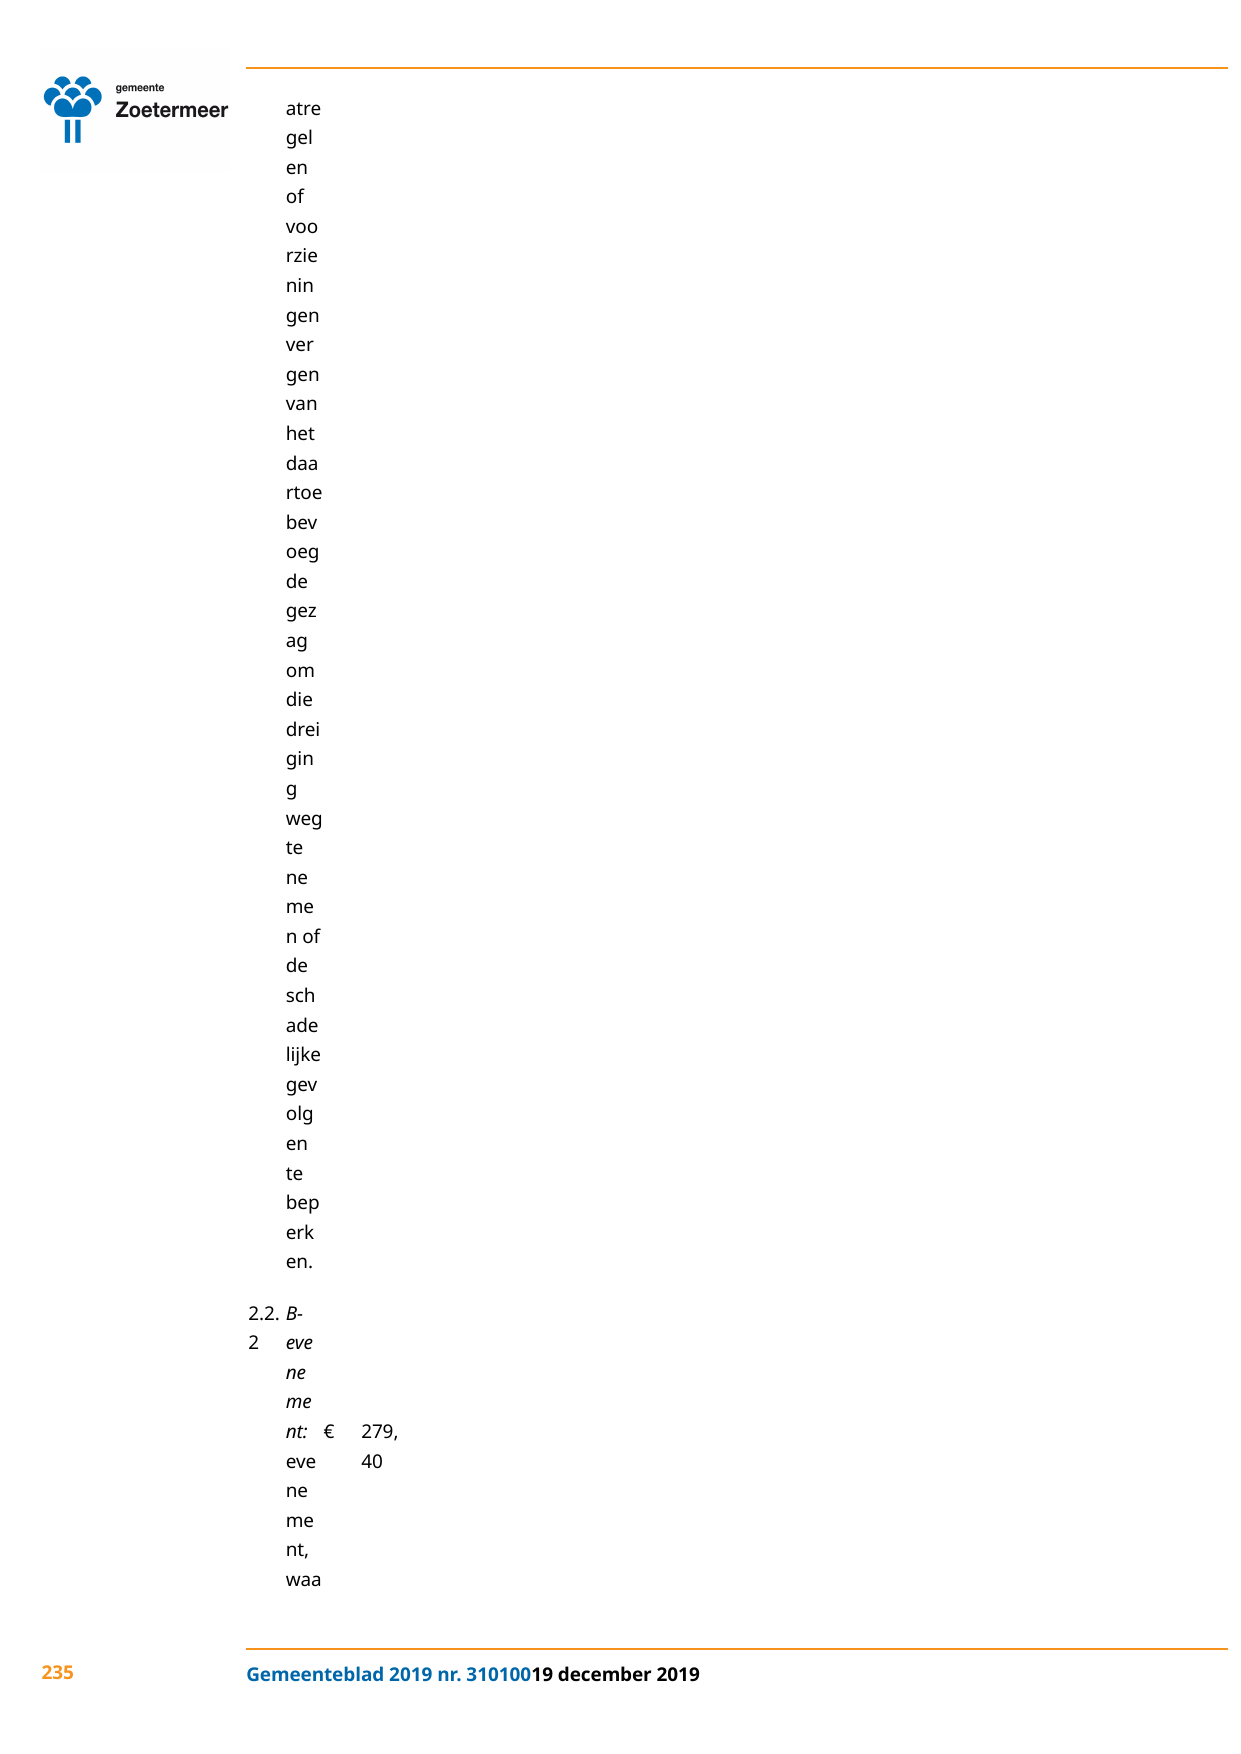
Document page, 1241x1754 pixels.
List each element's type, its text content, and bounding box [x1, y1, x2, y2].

table_cell atregelen of voorzieningen vergen van het daartoe bevoegde gezag om die dreiging weg te nemen of de schadelijke gevolgen te beperken. [286, 95, 323, 1274]
table_cell 2.2.2 [248, 1300, 286, 1592]
table_cell [248, 1274, 286, 1300]
table_cell [361, 1274, 398, 1300]
table_cell [286, 1274, 323, 1300]
table_cell [323, 1274, 361, 1300]
table_cell [248, 95, 286, 1274]
table_cell € [323, 1300, 361, 1592]
table_cell 279,40 [361, 1300, 398, 1592]
picture [41, 47, 231, 172]
table_cell [323, 95, 361, 1274]
table_cell B-evenement: evenement, waa [286, 1300, 323, 1592]
table_cell [361, 95, 398, 1274]
